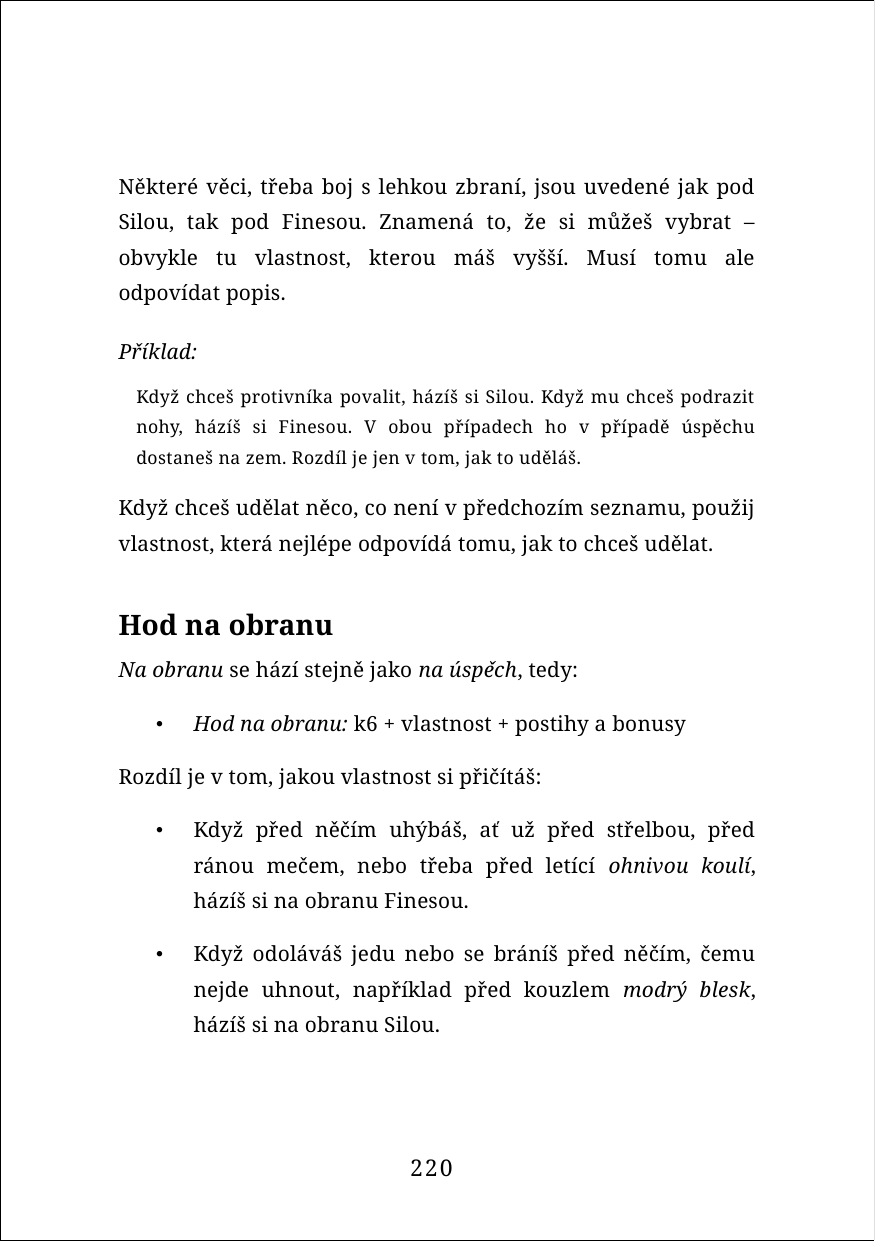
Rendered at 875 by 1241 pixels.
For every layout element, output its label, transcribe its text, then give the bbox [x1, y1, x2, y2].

text Když chceš protivníka povalit, házíš si Silou. Když mu chceš podrazit nohy, házíš si Finesou. V obou případech ho v případě úspěchu dostaneš na zem. Rozdíl je jen v tom, jak to uděláš. [136, 385, 756, 469]
text Na obranu se hází stejně jako na úspěch, tedy: [118, 656, 756, 684]
text Rozdíl je v tom, jakou vlastnost si přičítáš: [118, 762, 756, 791]
text Když chceš udělat něco, co není v předchozím seznamu, použij vlastnost, která nejlépe odpovídá tomu, jak to chceš udělat. [118, 493, 756, 557]
list Když před něčím uhýbáš, ať už před střelbou, před ránou mečem, nebo třeba před letící ohnivou koulí, házíš si na obranu Finesou. [156, 815, 756, 915]
list Hod na obranu: k6 + vlastnost + postihy a bonusy [156, 709, 756, 737]
text Některé věci, třeba boj s lehkou zbraní, jsou uvedené jak pod Silou, tak pod Finesou. Znamená to, že si můžeš vybrat – obvykle tu vlastnost, kterou máš vyšší. Musí tomu ale odpovídat popis. [118, 172, 756, 307]
list Když odoláváš jedu nebo se bráníš před něčím, čemu nejde uhnout, například před kouzlem modrý blesk, házíš si na obranu Silou. [156, 939, 756, 1039]
subtitle Hod na obranu [118, 606, 756, 644]
text Příklad: [118, 337, 756, 366]
